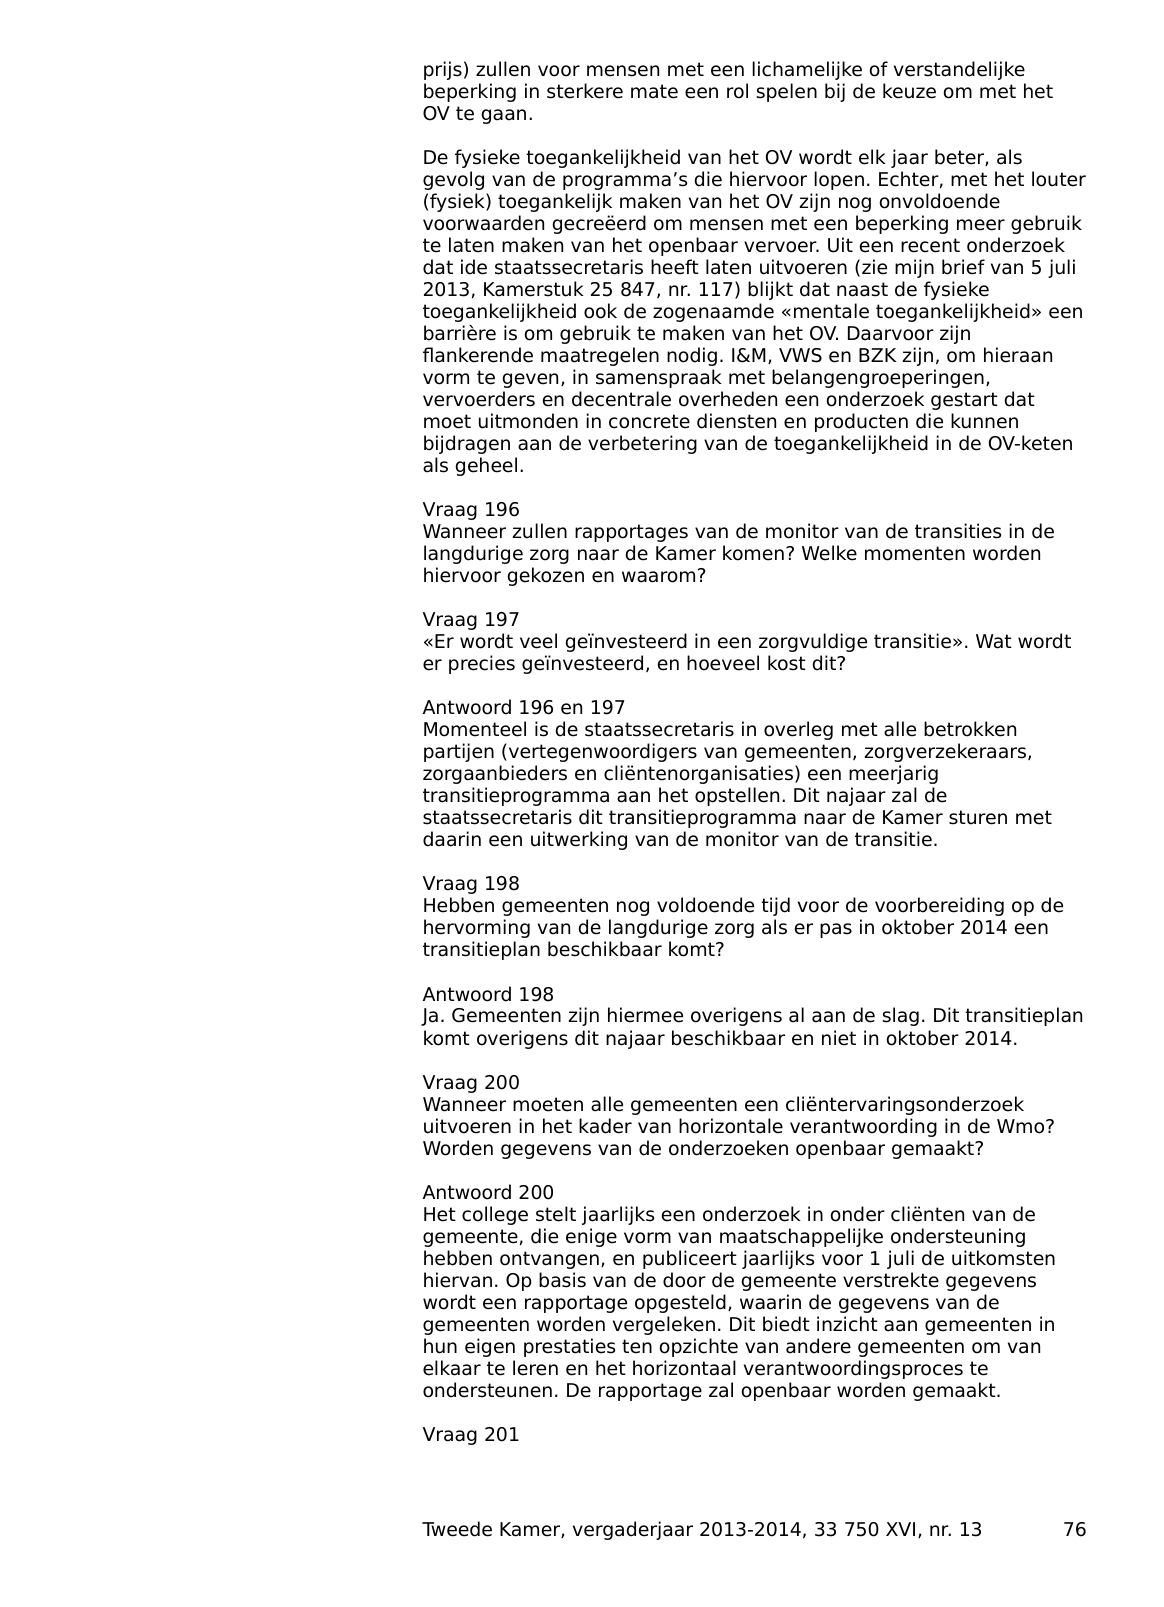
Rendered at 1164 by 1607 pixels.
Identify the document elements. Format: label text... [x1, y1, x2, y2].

text Vraag 200 [422, 1072, 1087, 1093]
text Wanneer zullen rapportages van de monitor van de transities in de langdurige zorg naar de Kamer komen? Welke momenten worden hiervoor gekozen en waarom? [422, 521, 1087, 587]
text Antwoord 196 en 197 [422, 697, 1087, 719]
text Wanneer moeten alle gemeenten een cliëntervaringsonderzoek uitvoeren in het kader van horizontale verantwoording in de Wmo? Worden gegevens van de onderzoeken openbaar gemaakt? [422, 1093, 1087, 1159]
text Het college stelt jaarlijks een onderzoek in onder cliënten van de gemeente, die enige vorm van maatschappelijke ondersteuning hebben ontvangen, en publiceert jaarlijks voor 1 juli de uitkomsten hiervan. Op basis van de door de gemeente verstrekte gegevens wordt een rapportage opgesteld, waarin de gegevens van de gemeenten worden vergeleken. Dit biedt inzicht aan gemeenten in hun eigen prestaties ten opzichte van andere gemeenten om van elkaar te leren en het horizontaal verantwoordingsproces te ondersteunen. De rapportage zal openbaar worden gemaakt. [422, 1204, 1087, 1401]
text Vraag 201 [422, 1424, 1087, 1446]
text «Er wordt veel geïnvesteerd in een zorgvuldige transitie». Wat wordt er precies geïnvesteerd, en hoeveel kost dit? [422, 631, 1087, 675]
text De fysieke toegankelijkheid van het OV wordt elk jaar beter, als gevolg van de programma’s die hiervoor lopen. Echter, met het louter (fysiek) toegankelijk maken van het OV zijn nog onvoldoende voorwaarden gecreëerd om mensen met een beperking meer gebruik te laten maken van het openbaar vervoer. Uit een recent onderzoek dat ide staatssecretaris heeft laten uitvoeren (zie mijn brief van 5 juli 2013, Kamerstuk 25 847, nr. 117) blijkt dat naast de fysieke toegankelijkheid ook de zogenaamde «mentale toegankelijkheid» een barrière is om gebruik te maken van het OV. Daarvoor zijn flankerende maatregelen nodig. I&M, VWS en BZK zijn, om hieraan vorm te geven, in samenspraak met belangengroeperingen, vervoerders en decentrale overheden een onderzoek gestart dat moet uitmonden in concrete diensten en producten die kunnen bijdragen aan de verbetering van de toegankelijkheid in de OV-keten als geheel. [422, 147, 1087, 477]
text Antwoord 198 [422, 983, 1087, 1005]
text Antwoord 200 [422, 1182, 1087, 1204]
text Momenteel is de staatssecretaris in overleg met alle betrokken partijen (vertegenwoordigers van gemeenten, zorgverzekeraars, zorgaanbieders en cliëntenorganisaties) een meerjarig transitieprogramma aan het opstellen. Dit najaar zal de staatssecretaris dit transitieprogramma naar de Kamer sturen met daarin een uitwerking van de monitor van de transitie. [422, 719, 1087, 851]
text Hebben gemeenten nog voldoende tijd voor de voorbereiding op de hervorming van de langdurige zorg als er pas in oktober 2014 een transitieplan beschikbaar komt? [422, 895, 1087, 961]
text Vraag 196 [422, 499, 1087, 521]
text prijs) zullen voor mensen met een lichamelijke of verstandelijke beperking in sterkere mate een rol spelen bij de keuze om met het OV te gaan. [422, 59, 1087, 125]
text Ja. Gemeenten zijn hiermee overigens al aan de slag. Dit transitieplan komt overigens dit najaar beschikbaar en niet in oktober 2014. [422, 1005, 1087, 1049]
text Vraag 197 [422, 609, 1087, 631]
text Vraag 198 [422, 873, 1087, 895]
